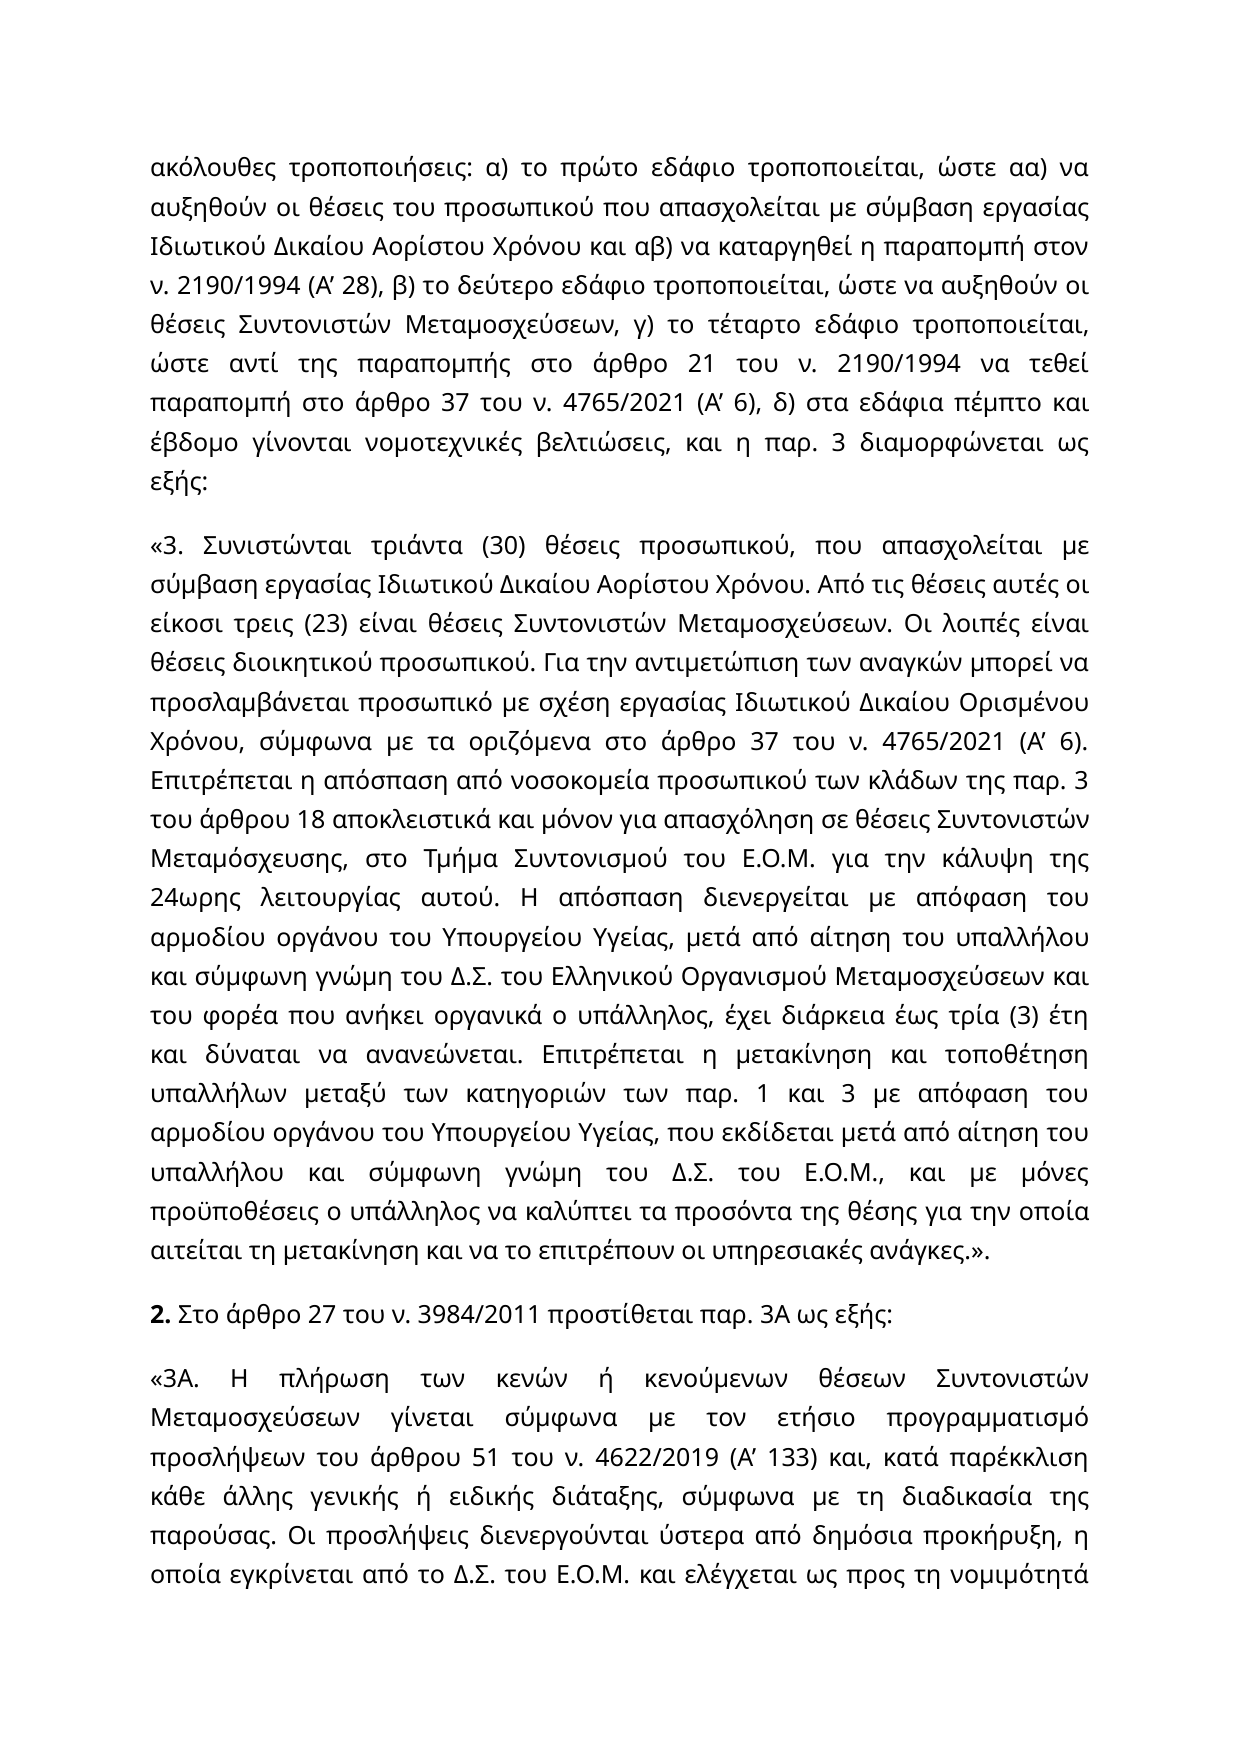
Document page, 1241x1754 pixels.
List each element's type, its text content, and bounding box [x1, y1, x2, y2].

text «3Α. Η πλήρωση των κενών ή κενούμενων θέσεων Συντονιστών Μεταμοσχεύσεων γίνεται σύμφωνα με τον ετήσιο προγραμματισμό προσλήψεων του άρθρου 51 του ν. 4622/2019 (Α’ 133) και, κατά παρέκκλιση κάθε άλλης γενικής ή ειδικής διάταξης, σύμφωνα με τη διαδικασία της παρούσας. Οι προσλήψεις διενεργούνται ύστερα από δημόσια προκήρυξη, η οποία εγκρίνεται από το Δ.Σ. του Ε.Ο.Μ. και ελέγχεται ως προς τη νομιμότητά [150, 1361, 1090, 1591]
text «3. Συνιστώνται τριάντα (30) θέσεις προσωπικού, που απασχολείται με σύμβαση εργασίας Ιδιωτικού Δικαίου Αορίστου Χρόνου. Από τις θέσεις αυτές οι είκοσι τρεις (23) είναι θέσεις Συντονιστών Μεταμοσχεύσεων. Οι λοιπές είναι θέσεις διοικητικού προσωπικού. Για την αντιμετώπιση των αναγκών μπορεί να προσλαμβάνεται προσωπικό με σχέση εργασίας Ιδιωτικού Δικαίου Ορισμένου Χρόνου, σύμφωνα με τα οριζόμενα στο άρθρο 37 του ν. 4765/2021 (Α’ 6). Επιτρέπεται η απόσπαση από νοσοκομεία προσωπικού των κλάδων της παρ. 3 του άρθρου 18 αποκλειστικά και μόνον για απασχόληση σε θέσεις Συντονιστών Μεταμόσχευσης, στο Τμήμα Συντονισμού του Ε.Ο.Μ. για την κάλυψη της 24ωρης λειτουργίας αυτού. Η απόσπαση διενεργείται με απόφαση του αρμοδίου οργάνου του Υπουργείου Υγείας, μετά από αίτηση του υπαλλήλου και σύμφωνη γνώμη του Δ.Σ. του Ελληνικού Οργανισμού Μεταμοσχεύσεων και του φορέα που ανήκει οργανικά ο υπάλληλος, έχει διάρκεια έως τρία (3) έτη και δύναται να ανανεώνεται. Επιτρέπεται η μετακίνηση και τοποθέτηση υπαλλήλων μεταξύ των κατηγοριών των παρ. 1 και 3 με απόφαση του αρμοδίου οργάνου του Υπουργείου Υγείας, που εκδίδεται μετά από αίτηση του υπαλλήλου και σύμφωνη γνώμη του Δ.Σ. του Ε.Ο.Μ., και με μόνες προϋποθέσεις ο υπάλληλος να καλύπτει τα προσόντα της θέσης για την οποία αιτείται τη μετακίνηση και να το επιτρέπουν οι υπηρεσιακές ανάγκες.». [150, 527, 1090, 1267]
text ακόλουθες τροποποιήσεις: α) το πρώτο εδάφιο τροποποιείται, ώστε αα) να αυξηθούν οι θέσεις του προσωπικού που απασχολείται με σύμβαση εργασίας Ιδιωτικού Δικαίου Αορίστου Χρόνου και αβ) να καταργηθεί η παραπομπή στον ν. 2190/1994 (Α’ 28), β) το δεύτερο εδάφιο τροποποιείται, ώστε να αυξηθούν οι θέσεις Συντονιστών Μεταμοσχεύσεων, γ) το τέταρτο εδάφιο τροποποιείται, ώστε αντί της παραπομπής στο άρθρο 21 του ν. 2190/1994 να τεθεί παραπομπή στο άρθρο 37 του ν. 4765/2021 (Α’ 6), δ) στα εδάφια πέμπτο και έβδομο γίνονται νομοτεχνικές βελτιώσεις, και η παρ. 3 διαμορφώνεται ως εξής: [150, 150, 1090, 497]
text 2. Στο άρθρο 27 του ν. 3984/2011 προστίθεται παρ. 3Α ως εξής: [150, 1297, 1090, 1331]
